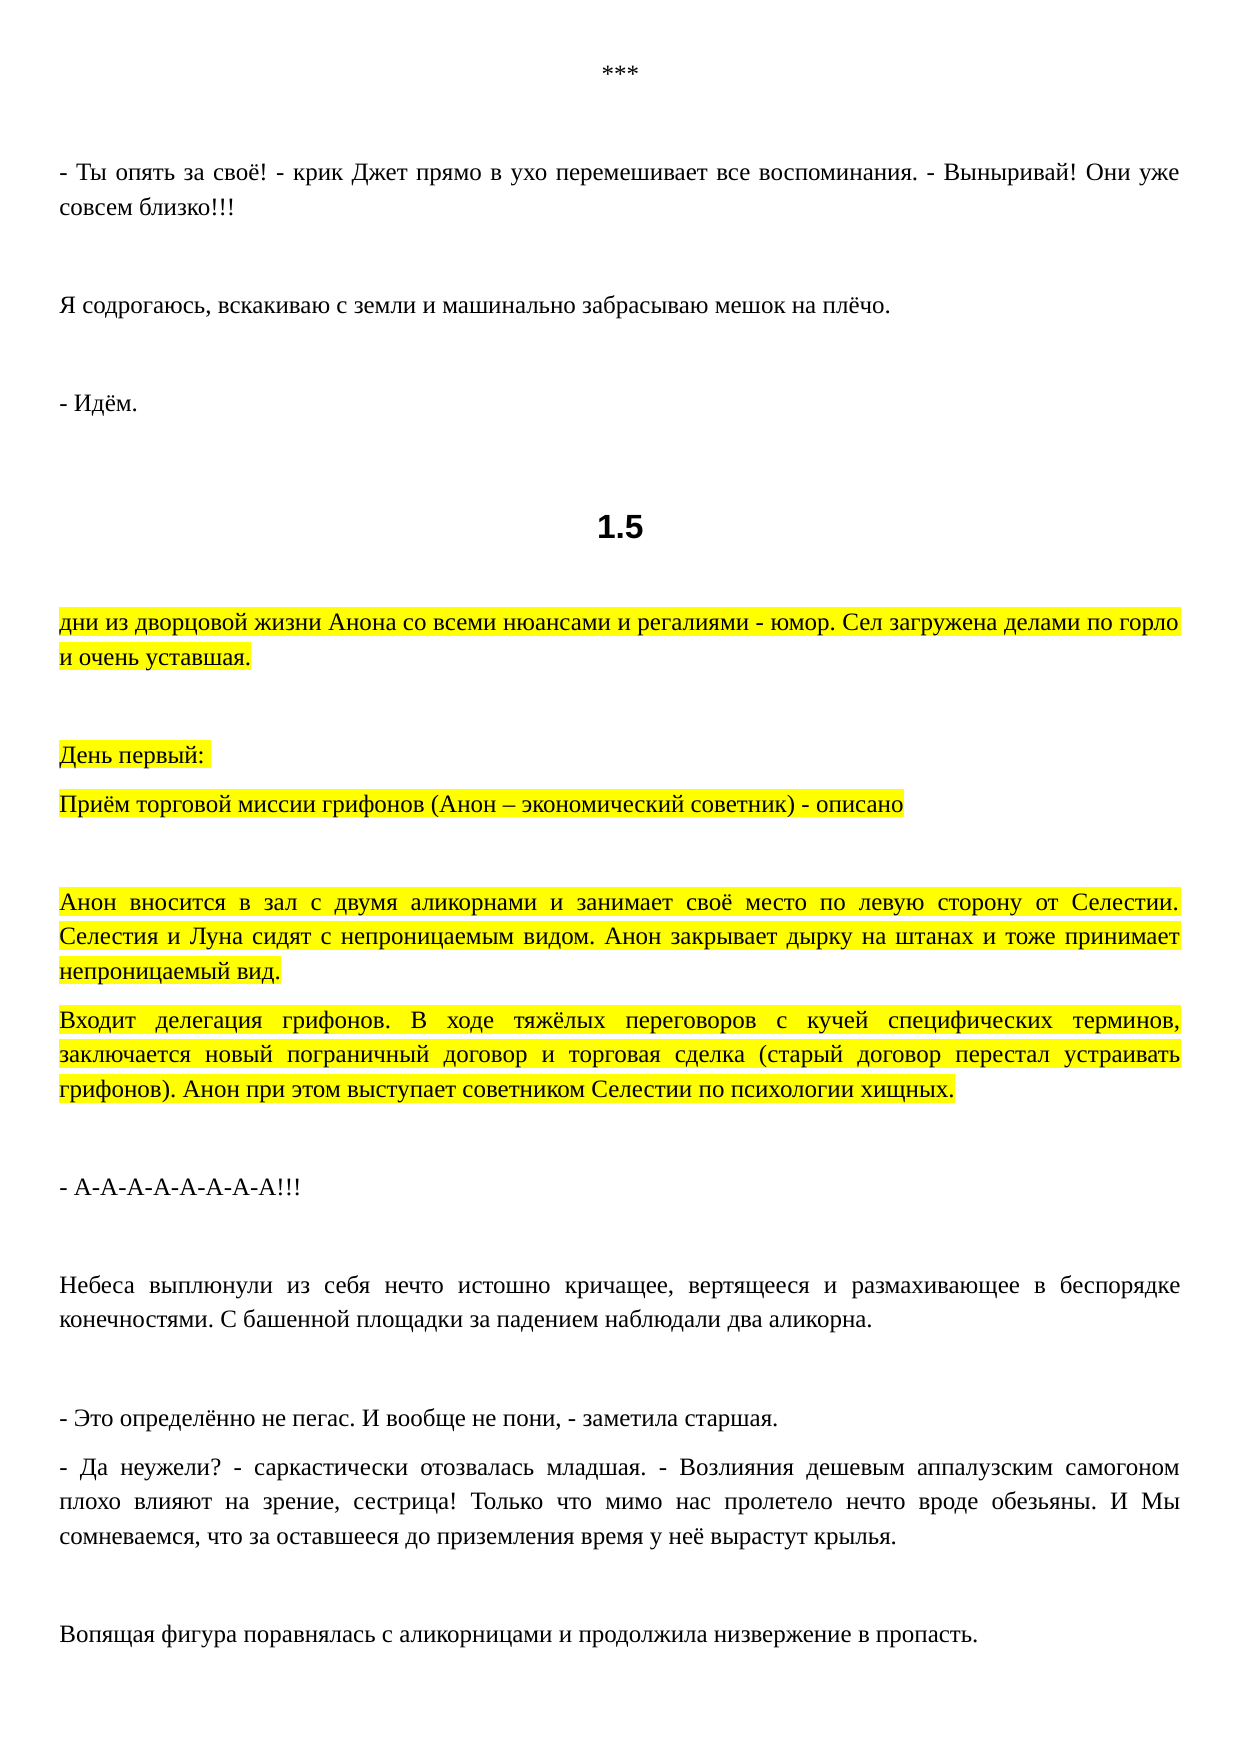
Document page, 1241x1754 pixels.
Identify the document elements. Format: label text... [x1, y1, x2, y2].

text День первый: [59, 740, 1181, 768]
text - А-А-А-А-А-А-А-А!!! [59, 1172, 1181, 1201]
text - Это определённо не пегас. И вообще не пони, - заметила старшая. [59, 1403, 1181, 1431]
text - Ты опять за своё! - крик Джет прямо в ухо перемешивает все воспоминания. - Выныривай! Они уже совсем близко!!! [59, 157, 1181, 220]
text Входит делегация грифонов. В ходе тяжёлых переговоров с кучей специфических терминов, заключается новый пограничный договор и торговая сделка (старый договор перестал устраивать грифонов). Анон при этом выступает советником Селестии по психологии хищных. [59, 1005, 1181, 1103]
text Я содрогаюсь, вскакиваю с земли и машинально забрасываю мешок на плёчо. [59, 290, 1181, 318]
text дни из дворцовой жизни Анона со всеми нюансами и регалиями - юмор. Сел загружена делами по горло и очень уставшая. [59, 607, 1181, 670]
text *** [59, 59, 1181, 88]
subtitle 1.5 [59, 507, 1181, 546]
text Вопящая фигура поравнялась с аликорницами и продолжила низвержение в пропасть. [59, 1619, 1181, 1648]
text Приём торговой миссии грифонов (Анон – экономический советник) - описано [59, 789, 1181, 817]
text Анон вносится в зал с двумя аликорнами и занимает своё место по левую сторону от Селестии. Селестия и Луна сидят с непроницаемым видом. Анон закрывает дырку на штанах и тоже принимает непроницаемый вид. [59, 887, 1181, 984]
text - Да неужели? - саркастически отозвалась младшая. - Возлияния дешевым аппалузским самогоном плохо влияют на зрение, сестрица! Только что мимо нас пролетело нечто вроде обезьяны. И Мы сомневаемся, что за оставшееся до приземления время у неё вырастут крылья. [59, 1452, 1181, 1549]
text - Идём. [59, 388, 1181, 417]
text Небеса выплюнули из себя нечто истошно кричащее, вертящееся и размахивающее в беспорядке конечностями. С башенной площадки за падением наблюдали два аликорна. [59, 1270, 1181, 1333]
